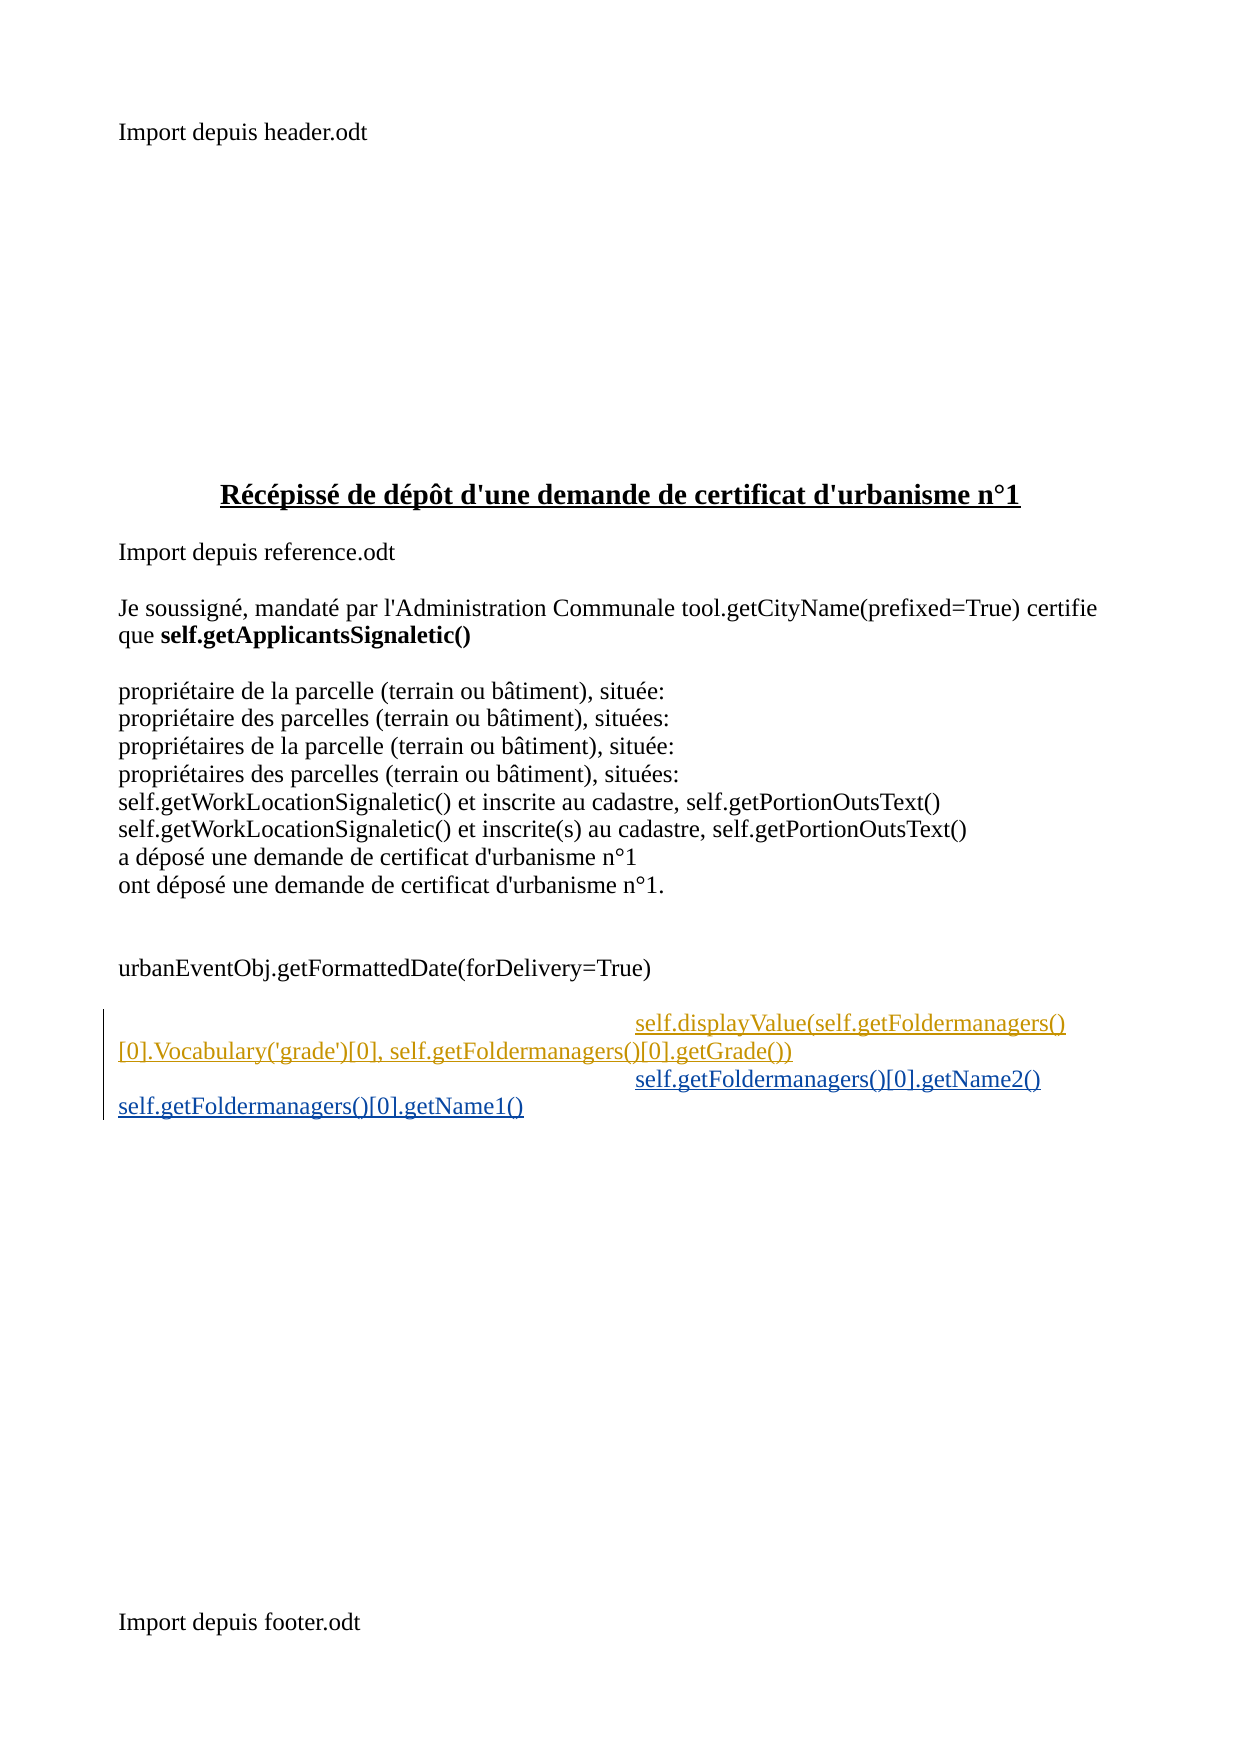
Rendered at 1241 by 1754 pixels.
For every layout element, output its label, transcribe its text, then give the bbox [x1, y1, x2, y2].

text urbanEventObj.getFormattedDate(forDelivery=True) [118, 954, 1122, 982]
text self.getWorkLocationSignaletic() et inscrite(s) au cadastre, self.getPortionOutsText() [118, 815, 1122, 843]
text self.getFoldermanagers()[0].getName2() self.getFoldermanagers()[0].getName1() [118, 1065, 1122, 1120]
text propriétaires de la parcelle (terrain ou bâtiment), située: [118, 732, 1122, 760]
text Import depuis header.odt [118, 118, 539, 146]
text Import depuis reference.odt [118, 538, 1122, 566]
text propriétaire de la parcelle (terrain ou bâtiment), située: [118, 677, 1122, 704]
text self.getWorkLocationSignaletic() et inscrite au cadastre, self.getPortionOutsText() [118, 788, 1122, 815]
text a déposé une demande de certificat d'urbanisme n°1 [118, 843, 1122, 871]
text self.displayValue(self.getFoldermanagers()[0].Vocabulary('grade')[0], self.getFoldermanagers()[0].getGrade()) [118, 1009, 1122, 1065]
text propriétaire des parcelles (terrain ou bâtiment), situées: [118, 704, 1122, 732]
text ont déposé une demande de certificat d'urbanisme n°1. [118, 871, 1122, 898]
title Récépissé de dépôt d'une demande de certificat d'urbanisme n°1 [118, 478, 1122, 511]
text propriétaires des parcelles (terrain ou bâtiment), situées: [118, 760, 1122, 788]
text Je soussigné, mandaté par l'Administration Communale tool.getCityName(prefixed=True) certifie que self.getApplicantsSignaletic() [118, 594, 1122, 649]
